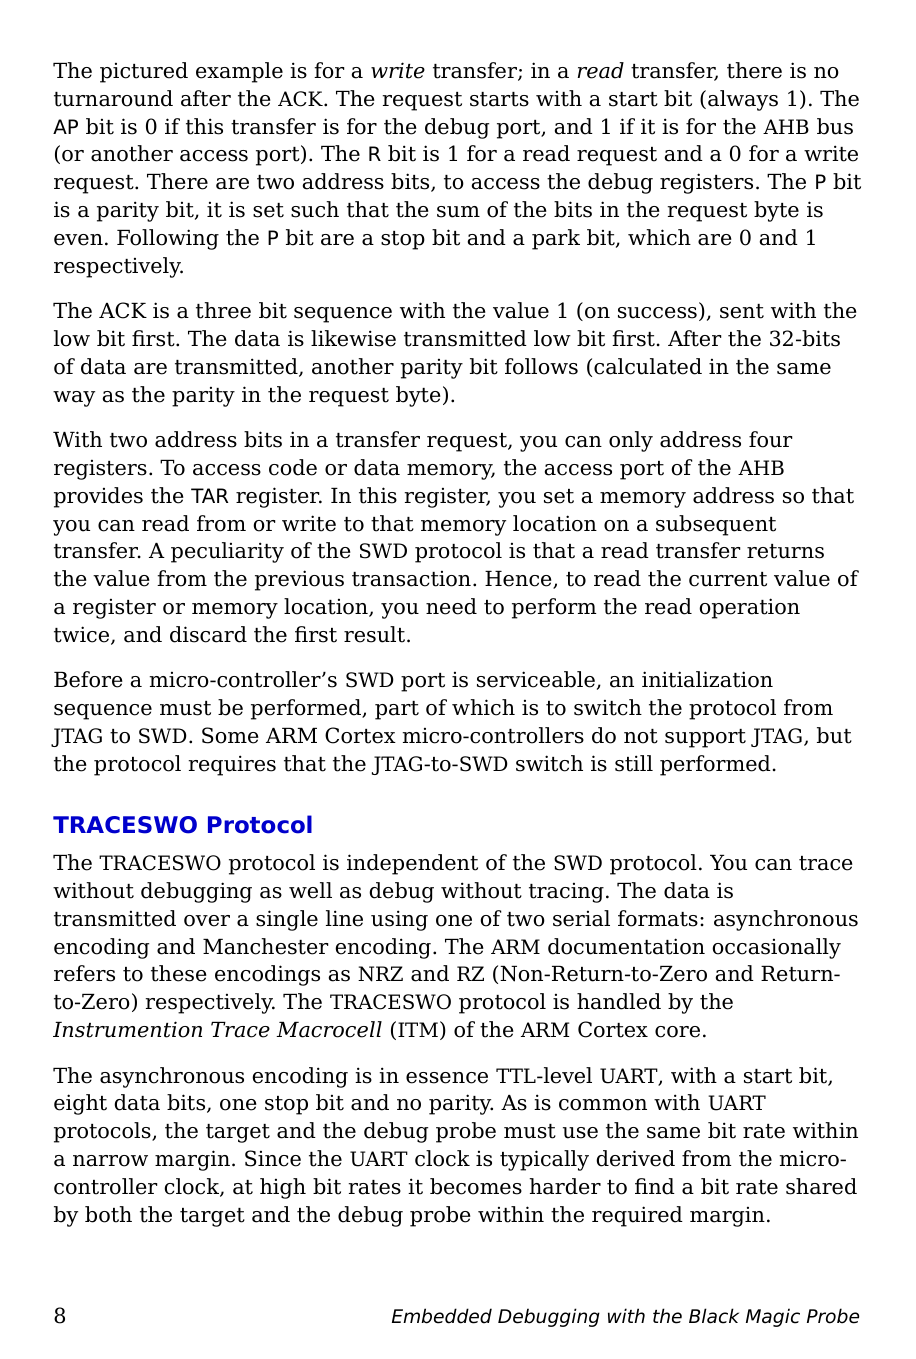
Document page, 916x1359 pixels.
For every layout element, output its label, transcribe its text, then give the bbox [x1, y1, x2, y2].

text With two address bits in a transfer request, you can only address four registers. To access code or data memory, the access port of the AHB provides the TAR register. In this register, you set a memory address so that you can read from or write to that memory location on a subsequent transfer. A peculiarity of the SWD protocol is that a read transfer returns the value from the previous transaction. Hence, to read the current value of a register or memory location, you need to perform the read operation twice, and discard the first result. [53, 428, 862, 647]
text Before a micro-controller’s SWD port is serviceable, an initialization sequence must be performed, part of which is to switch the protocol from JTAG to SWD. Some ARM Cortex micro-controllers do not support JTAG, but the protocol requires that the JTAG-to-SWD switch is still performed. [53, 668, 862, 776]
text The ACK is a three bit sequence with the value 1 (on success), sent with the low bit first. The data is likewise transmitted low bit first. After the 32-bits of data are transmitted, another parity bit follows (calculated in the same way as the parity in the request byte). [53, 299, 862, 407]
subtitle TRACESWO Protocol [53, 812, 862, 839]
text The asynchronous encoding is in essence TTL-level UART, with a start bit, eight data bits, one stop bit and no parity. As is common with UART protocols, the target and the debug probe must use the same bit rate within a narrow margin. Since the UART clock is typically derived from the micro-controller clock, at high bit rates it becomes harder to find a bit rate shared by both the target and the debug probe within the required margin. [53, 1064, 862, 1227]
text The TRACESWO protocol is independent of the SWD protocol. You can trace without debugging as well as debug without tracing. The data is transmitted over a single line using one of two serial formats: asynchronous encoding and Manchester encoding. The ARM documentation occasionally refers to these encodings as NRZ and RZ (Non-Return-to-Zero and Return-to-Zero) respectively. The TRACESWO protocol is handled by the Instrumention Trace Macrocell (ITM) of the ARM Cortex core. [53, 851, 862, 1042]
text The pictured example is for a write transfer; in a read transfer, there is no turnaround after the ACK. The request starts with a start bit (always 1). The AP bit is 0 if this transfer is for the debug port, and 1 if it is for the AHB bus (or another access port). The R bit is 1 for a read request and a 0 for a write request. There are two address bits, to access the debug registers. The P bit is a parity bit, it is set such that the sum of the bits in the request byte is even. Following the P bit are a stop bit and a park bit, which are 0 and 1 respectively. [53, 59, 862, 278]
